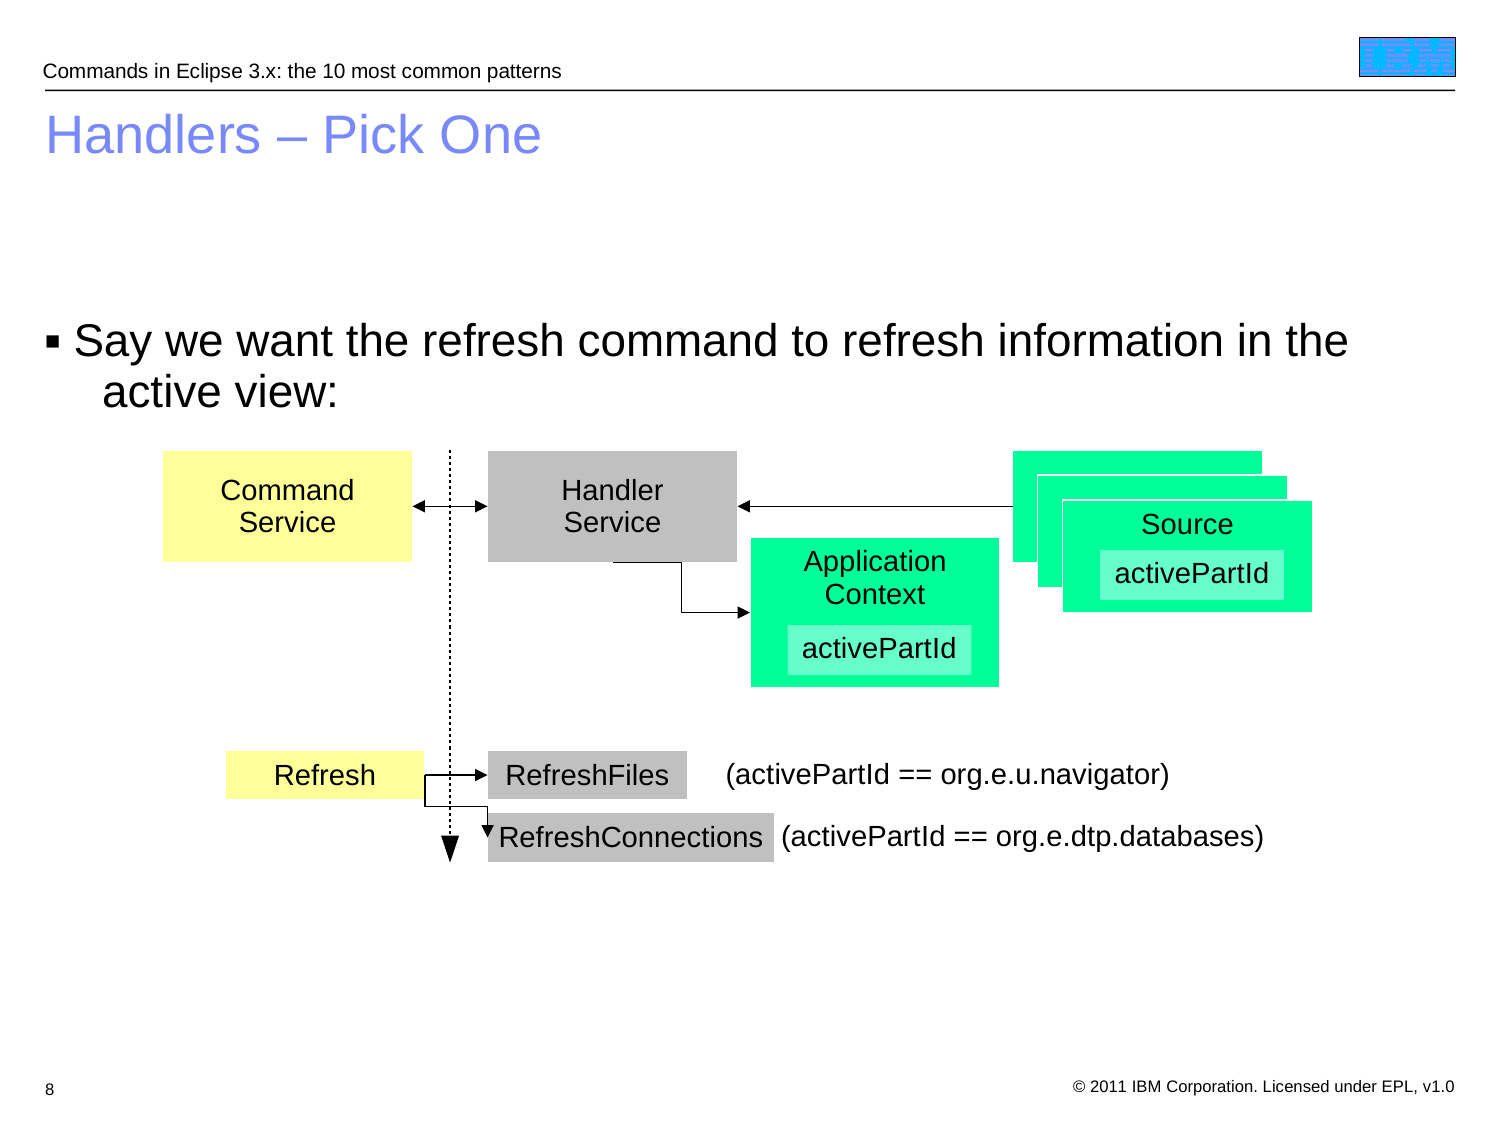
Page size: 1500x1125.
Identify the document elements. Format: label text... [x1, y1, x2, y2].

list Say we want the refresh command to refresh information in the active view: [30, 307, 1456, 1058]
text_box Command Service [162, 450, 413, 563]
text_box RefreshConnections [487, 812, 768, 863]
text_box RefreshFiles [487, 750, 688, 801]
text_box Source [1062, 500, 1313, 613]
text_box (activePartId == org.e.u.navigator) [712, 750, 1184, 801]
text_box Refresh [225, 750, 426, 801]
text_box Commands in Eclipse 3.x: the 10 most common patterns [27, 37, 1312, 83]
title Handlers – Pick One [30, 97, 1456, 218]
text_box activePartId [1100, 550, 1284, 601]
text_box Application Context [750, 537, 1001, 688]
text_box activePartId [787, 625, 972, 676]
text_box [1012, 450, 1288, 588]
text_box (activePartId == org.e.dtp.databases) [768, 812, 1279, 863]
text_box Handler Service [487, 450, 738, 563]
